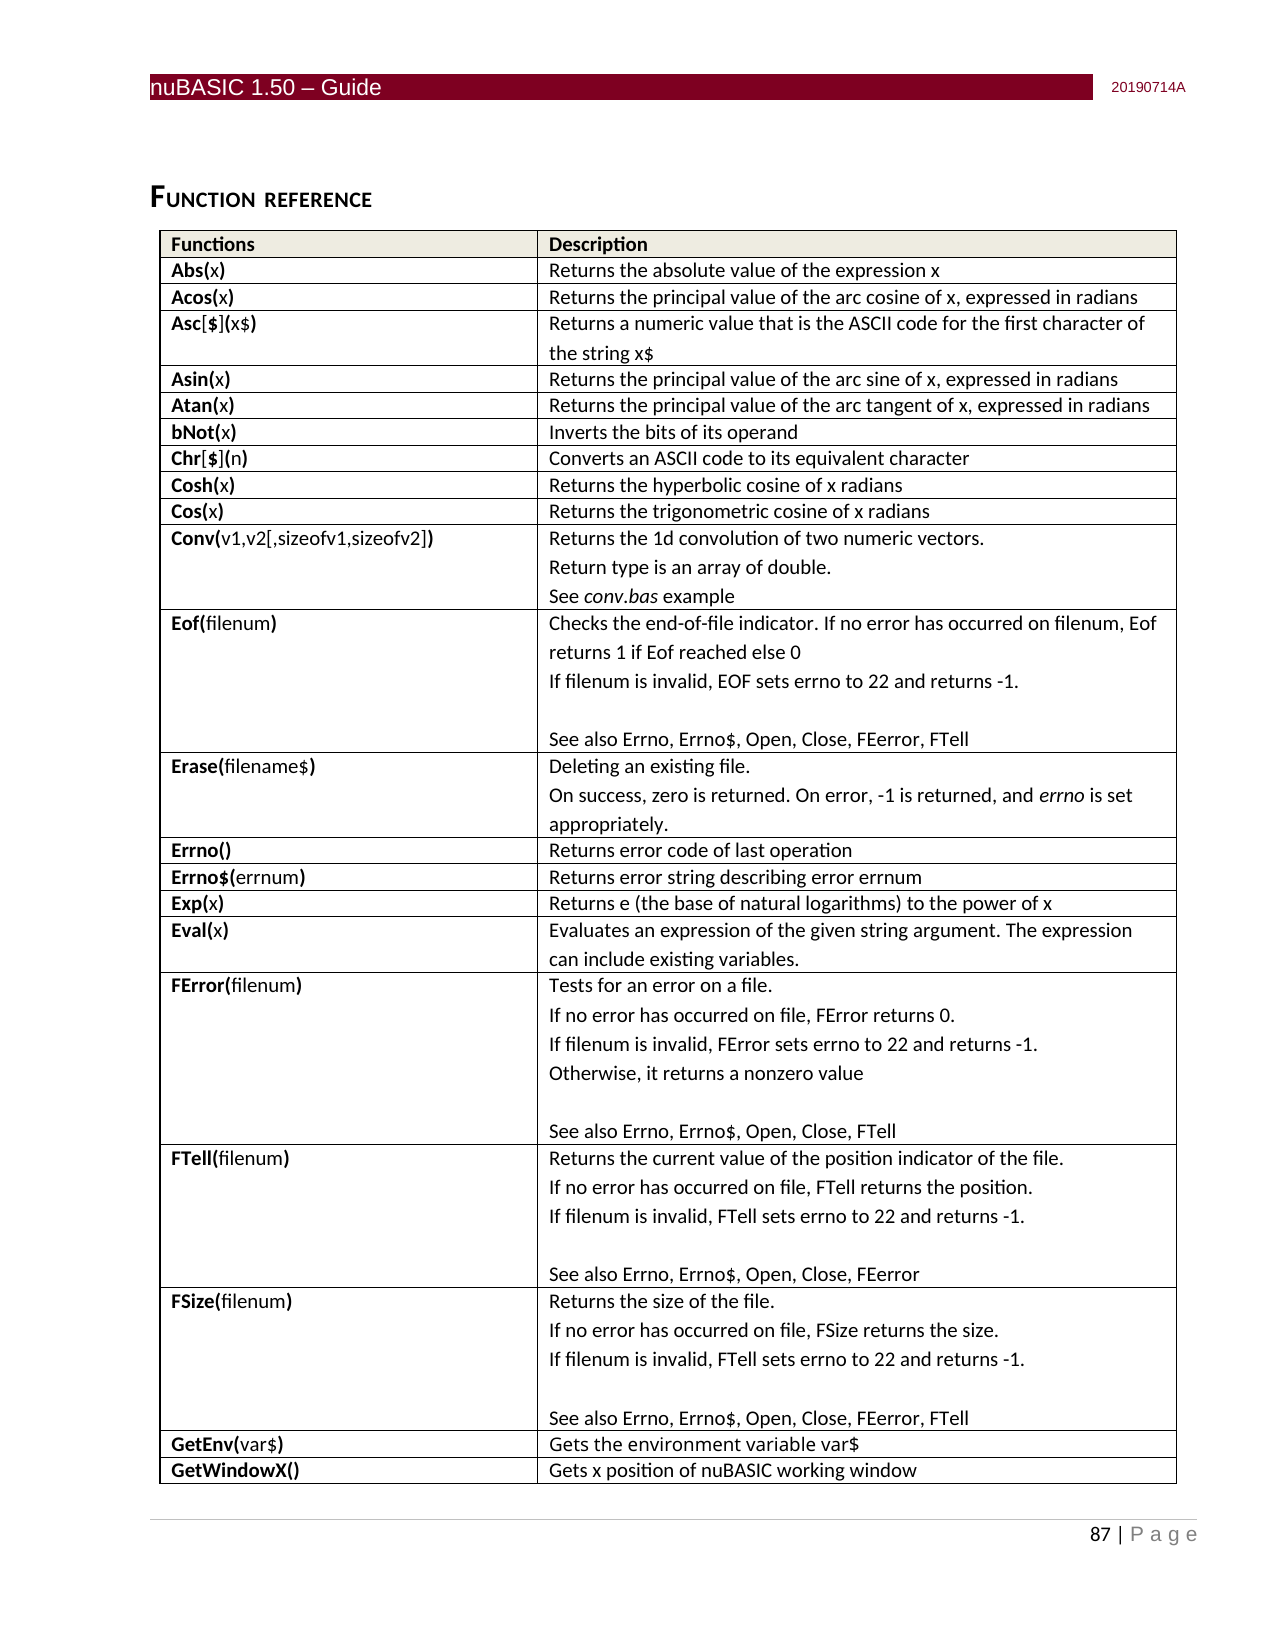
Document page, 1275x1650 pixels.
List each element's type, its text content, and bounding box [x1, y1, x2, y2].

table_cell FTell(filenum) [161, 1145, 537, 1287]
table_cell Returns error string describing error errnum [538, 864, 1176, 889]
table_cell Returns the trigonometric cosine of x radians [538, 499, 1176, 524]
table_cell Checks the end-of-file indicator. If no error has occurred on filenum, Eof returns 1 if Eof reached else 0 If filenum is invalid, EOF sets errno to 22 and returns -1. See also Errno, Errno$, Open, Close, FEerror, FTell [538, 610, 1176, 752]
table_cell Returns a numeric value that is the ASCII code for the first character of the string x$ [538, 311, 1176, 365]
table_cell Returns e (the base of natural logarithms) to the power of x [538, 891, 1176, 916]
table_cell GetWindowX() [161, 1458, 537, 1483]
table_cell GetEnv(var$) [161, 1431, 537, 1457]
table_cell Tests for an error on a file. If no error has occurred on file, FError returns 0. If filenum is invalid, FError sets errno to 22 and returns -1. Otherwise, it returns a nonzero value See also Errno, Errno$, Open, Close, FTell [538, 973, 1176, 1144]
table_cell Errno$(errnum) [161, 864, 537, 889]
table_cell Asc[$](x$) [161, 311, 537, 365]
table_cell Returns the current value of the position indicator of the file. If no error has occurred on file, FTell returns the position. If filenum is invalid, FTell sets errno to 22 and returns -1. See also Errno, Errno$, Open, Close, FEerror [538, 1145, 1176, 1287]
table_cell bNot(x) [161, 419, 537, 444]
table_cell Asin(x) [161, 366, 537, 392]
table_cell Eof(filenum) [161, 610, 537, 752]
table_cell Returns the principal value of the arc sine of x, expressed in radians [538, 366, 1176, 392]
table_cell Erase(filename$) [161, 753, 537, 837]
table_cell Gets x position of nuBASIC working window [538, 1458, 1176, 1483]
table_cell Abs(x) [161, 258, 537, 283]
table_cell Returns error code of last operation [538, 838, 1176, 863]
table_cell Cosh(x) [161, 472, 537, 497]
table_header Description [538, 231, 1176, 257]
table_cell Errno() [161, 838, 537, 863]
table_cell Conv(v1,v2[,sizeofv1,sizeofv2]) [161, 525, 537, 609]
subtitle Function reference [150, 175, 1197, 216]
table_cell Deleting an existing file. On success, zero is returned. On error, -1 is returned, and errno is set appropriately. [538, 753, 1176, 837]
table_cell Returns the principal value of the arc tangent of x, expressed in radians [538, 393, 1176, 418]
table_cell Converts an ASCII code to its equivalent character [538, 446, 1176, 471]
table_header Functions [161, 231, 537, 257]
table_cell Atan(x) [161, 393, 537, 418]
table_cell Returns the size of the file. If no error has occurred on file, FSize returns the size. If filenum is invalid, FTell sets errno to 22 and returns -1. See also Errno, Errno$, Open, Close, FEerror, FTell [538, 1288, 1176, 1430]
table_cell Returns the 1d convolution of two numeric vectors. Return type is an array of double. See conv.bas example [538, 525, 1176, 609]
table_cell Eval(x) [161, 917, 537, 972]
table_cell FError(filenum) [161, 973, 537, 1144]
table_cell Returns the hyperbolic cosine of x radians [538, 472, 1176, 497]
table_cell Returns the principal value of the arc cosine of x, expressed in radians [538, 284, 1176, 309]
table_cell Cos(x) [161, 499, 537, 524]
table_cell Evaluates an expression of the given string argument. The expression can include existing variables. [538, 917, 1176, 972]
table_cell Gets the environment variable var$ [538, 1431, 1176, 1457]
table_cell Exp(x) [161, 891, 537, 916]
table_cell Chr[$](n) [161, 446, 537, 471]
table_cell Returns the absolute value of the expression x [538, 258, 1176, 283]
table_cell Acos(x) [161, 284, 537, 309]
table_cell FSize(filenum) [161, 1288, 537, 1430]
table_cell Inverts the bits of its operand [538, 419, 1176, 444]
